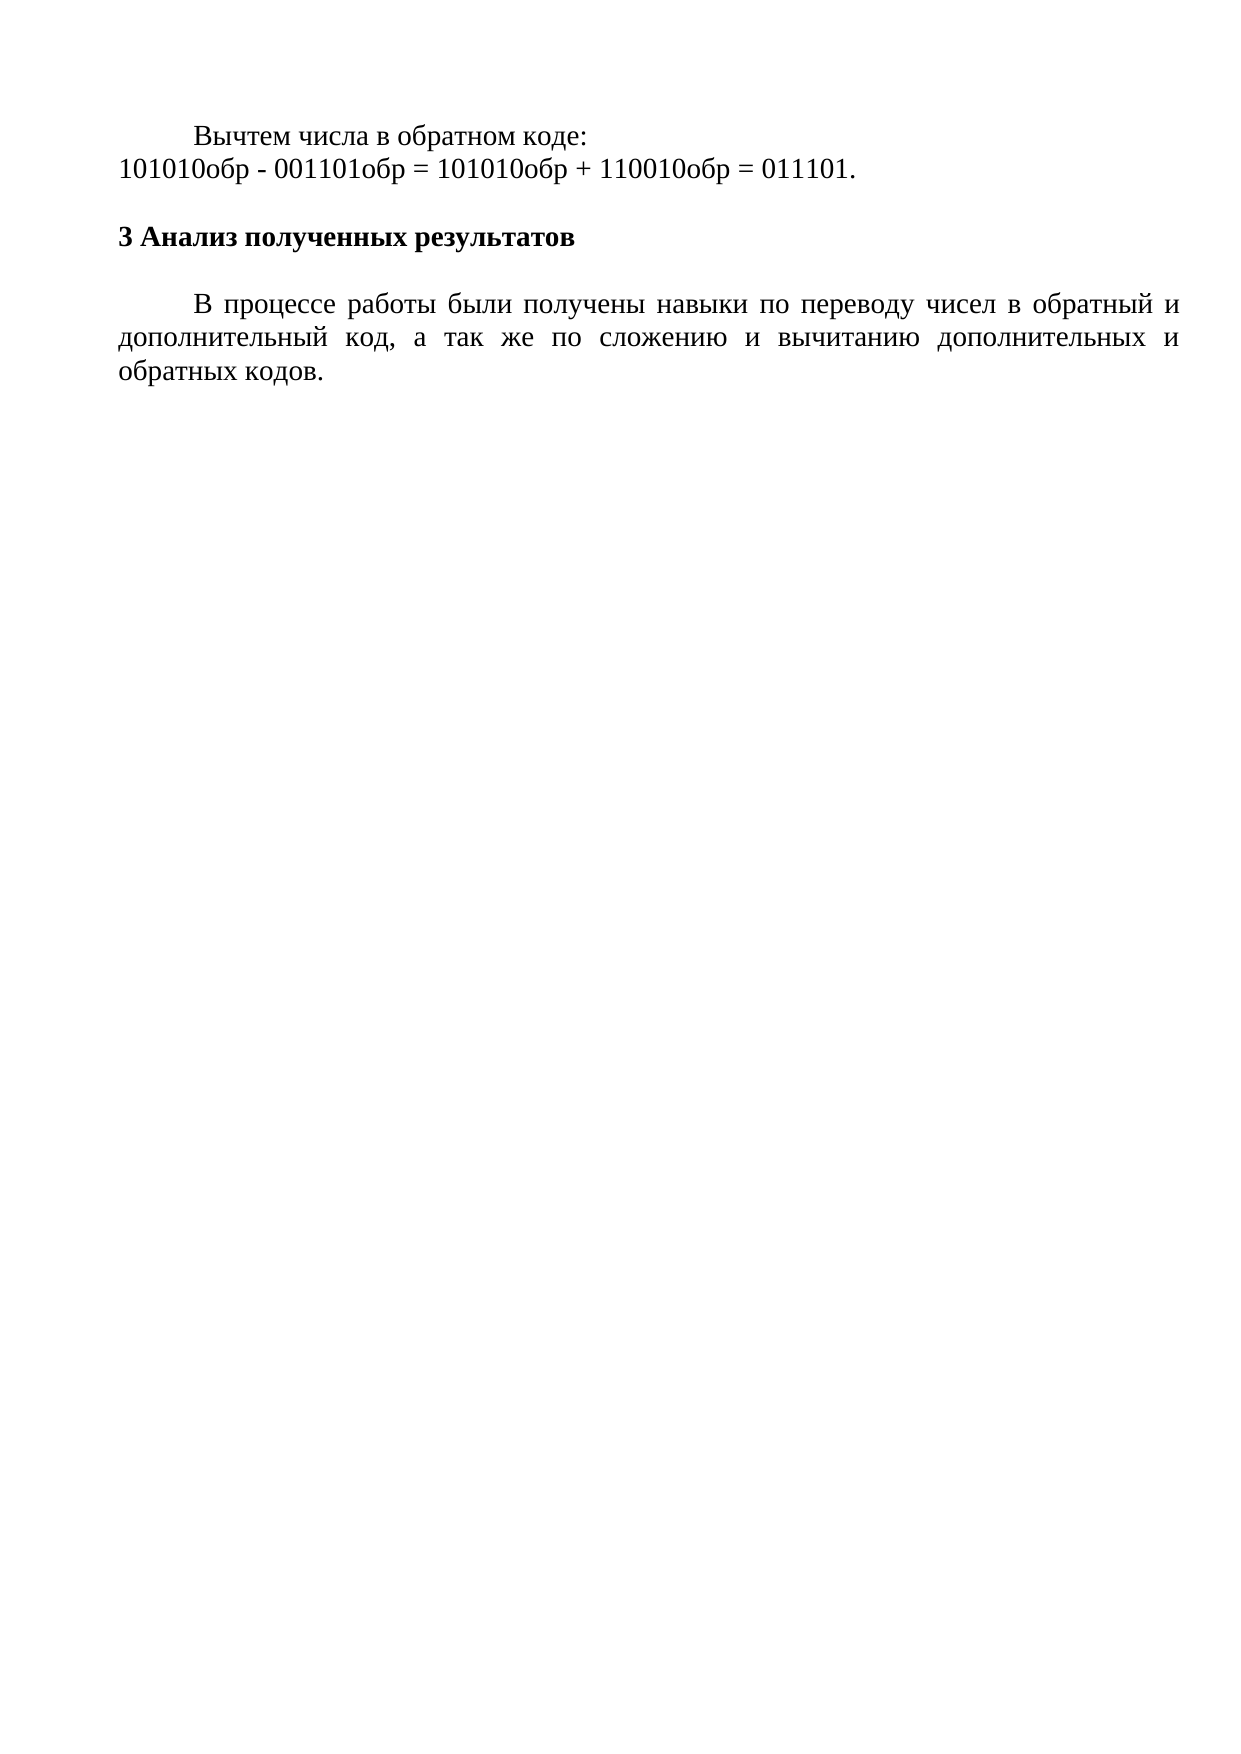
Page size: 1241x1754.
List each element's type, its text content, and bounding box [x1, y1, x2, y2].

text 101010обр - 001101обр = 101010обр + 110010обр = 011101. [118, 152, 1181, 185]
text Вычтем числа в обратном коде: [118, 118, 1181, 152]
text 3 Анализ полученных результатов [118, 219, 1181, 252]
text В процессе работы были получены навыки по переводу чисел в обратный и дополнительный код, а так же по сложению и вычитанию дополнительных и обратных кодов. [118, 286, 1181, 386]
